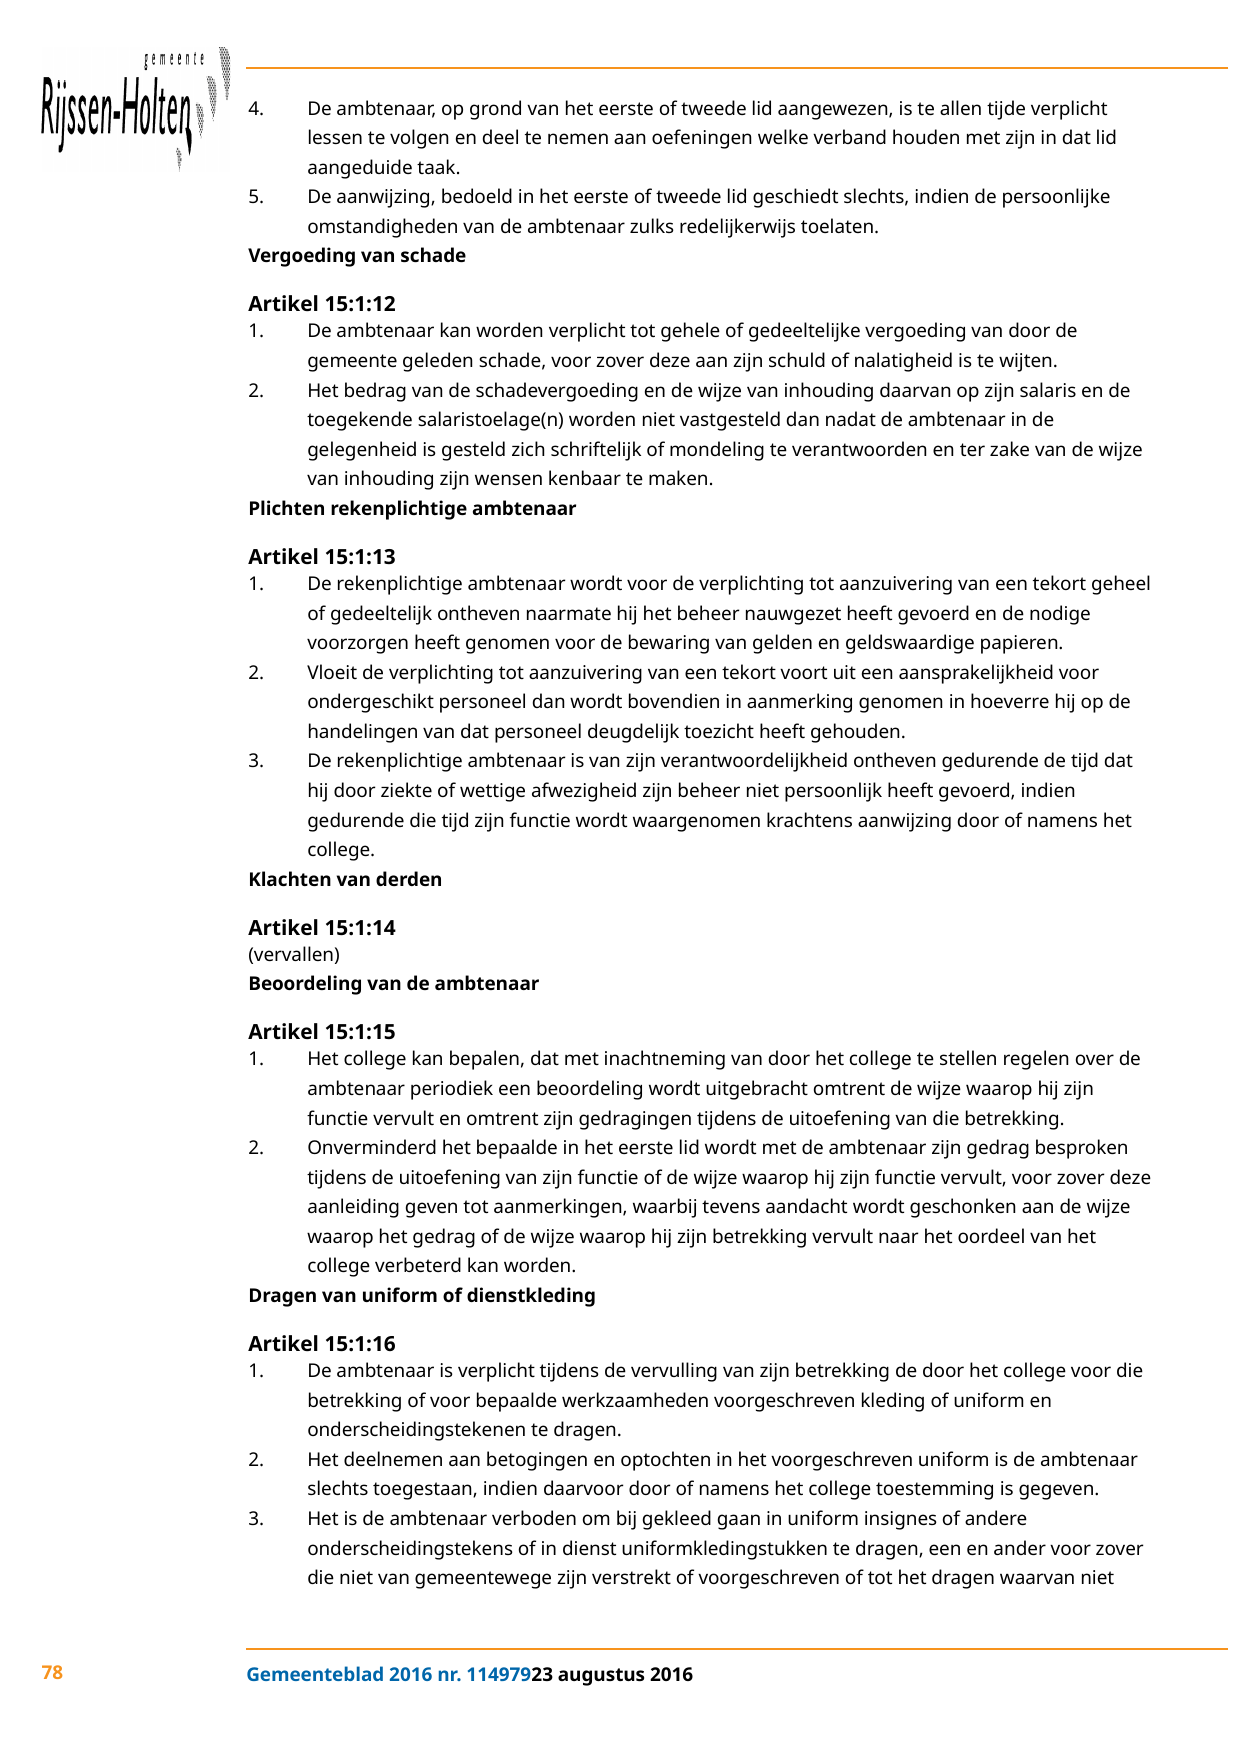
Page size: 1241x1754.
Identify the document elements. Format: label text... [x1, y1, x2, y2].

list Vloeit de verplichting tot aanzuivering van een tekort voort uit een aansprakelijkheid voor ondergeschikt personeel dan wordt bovendien in aanmerking genomen in hoeverre hij op de handelingen van dat personeel deugdelijk toezicht heeft gehouden. [248, 659, 1152, 744]
list De rekenplichtige ambtenaar is van zijn verantwoordelijkheid ontheven gedurende de tijd dat hij door ziekte of wettige afwezigheid zijn beheer niet persoonlijk heeft gevoerd, indien gedurende die tijd zijn functie wordt waargenomen krachtens aanwijzing door of namens het college. [248, 748, 1152, 862]
list De ambtenaar kan worden verplicht tot gehele of gedeeltelijke vergoeding van door de gemeente geleden schade, voor zover deze aan zijn schuld of nalatigheid is te wijten. [248, 318, 1152, 373]
text (vervallen) [248, 941, 1152, 967]
list De rekenplichtige ambtenaar wordt voor de verplichting tot aanzuivering van een tekort geheel of gedeeltelijk ontheven naarmate hij het beheer nauwgezet heeft gevoerd en de nodige voorzorgen heeft genomen voor de bewaring van gelden en geldswaardige papieren. [248, 570, 1152, 655]
text Beoordeling van de ambtenaar [248, 971, 1152, 996]
text Klachten van derden [248, 866, 1152, 892]
text Artikel 15:1:13 [248, 542, 1152, 570]
list Het is de ambtenaar verboden om bij gekleed gaan in uniform insignes of andere onderscheidingstekens of in dienst uniformkledingstukken te dragen, een en ander voor zover die niet van gemeentewege zijn verstrekt of voorgeschreven of tot het dragen waarvan niet [248, 1505, 1152, 1590]
text Artikel 15:1:12 [248, 289, 1152, 318]
picture [41, 47, 231, 172]
list Onverminderd het bepaalde in het eerste lid wordt met de ambtenaar zijn gedrag besproken tijdens de uitoefening van zijn functie of de wijze waarop hij zijn functie vervult, voor zover deze aanleiding geven tot aanmerkingen, waarbij tevens aandacht wordt geschonken aan de wijze waarop het gedrag of de wijze waarop hij zijn betrekking vervult naar het oordeel van het college verbeterd kan worden. [248, 1134, 1152, 1278]
list Het deelnemen aan betogingen en optochten in het voorgeschreven uniform is de ambtenaar slechts toegestaan, indien daarvoor door of namens het college toestemming is gegeven. [248, 1446, 1152, 1501]
text Plichten rekenplichtige ambtenaar [248, 495, 1152, 521]
text Dragen van uniform of dienstkleding [248, 1282, 1152, 1308]
text Artikel 15:1:14 [248, 913, 1152, 941]
text Vergoeding van schade [248, 243, 1152, 268]
text Artikel 15:1:15 [248, 1017, 1152, 1046]
list De ambtenaar is verplicht tijdens de vervulling van zijn betrekking de door het college voor die betrekking of voor bepaalde werkzaamheden voorgeschreven kleding of uniform en onderscheidingstekenen te dragen. [248, 1357, 1152, 1442]
text Artikel 15:1:16 [248, 1329, 1152, 1357]
list Het college kan bepalen, dat met inachtneming van door het college te stellen regelen over de ambtenaar periodiek een beoordeling wordt uitgebracht omtrent de wijze waarop hij zijn functie vervult en omtrent zijn gedragingen tijdens de uitoefening van die betrekking. [248, 1046, 1152, 1131]
list De ambtenaar, op grond van het eerste of tweede lid aangewezen, is te allen tijde verplicht lessen te volgen en deel te nemen aan oefeningen welke verband houden met zijn in dat lid aangeduide taak. [248, 95, 1152, 180]
list De aanwijzing, bedoeld in het eerste of tweede lid geschiedt slechts, indien de persoonlijke omstandigheden van de ambtenaar zulks redelijkerwijs toelaten. [248, 183, 1152, 239]
list Het bedrag van de schadevergoeding en de wijze van inhouding daarvan op zijn salaris en de toegekende salaristoelage(n) worden niet vastgesteld dan nadat de ambtenaar in de gelegenheid is gesteld zich schriftelijk of mondeling te verantwoorden en ter zake van de wijze van inhouding zijn wensen kenbaar te maken. [248, 377, 1152, 491]
